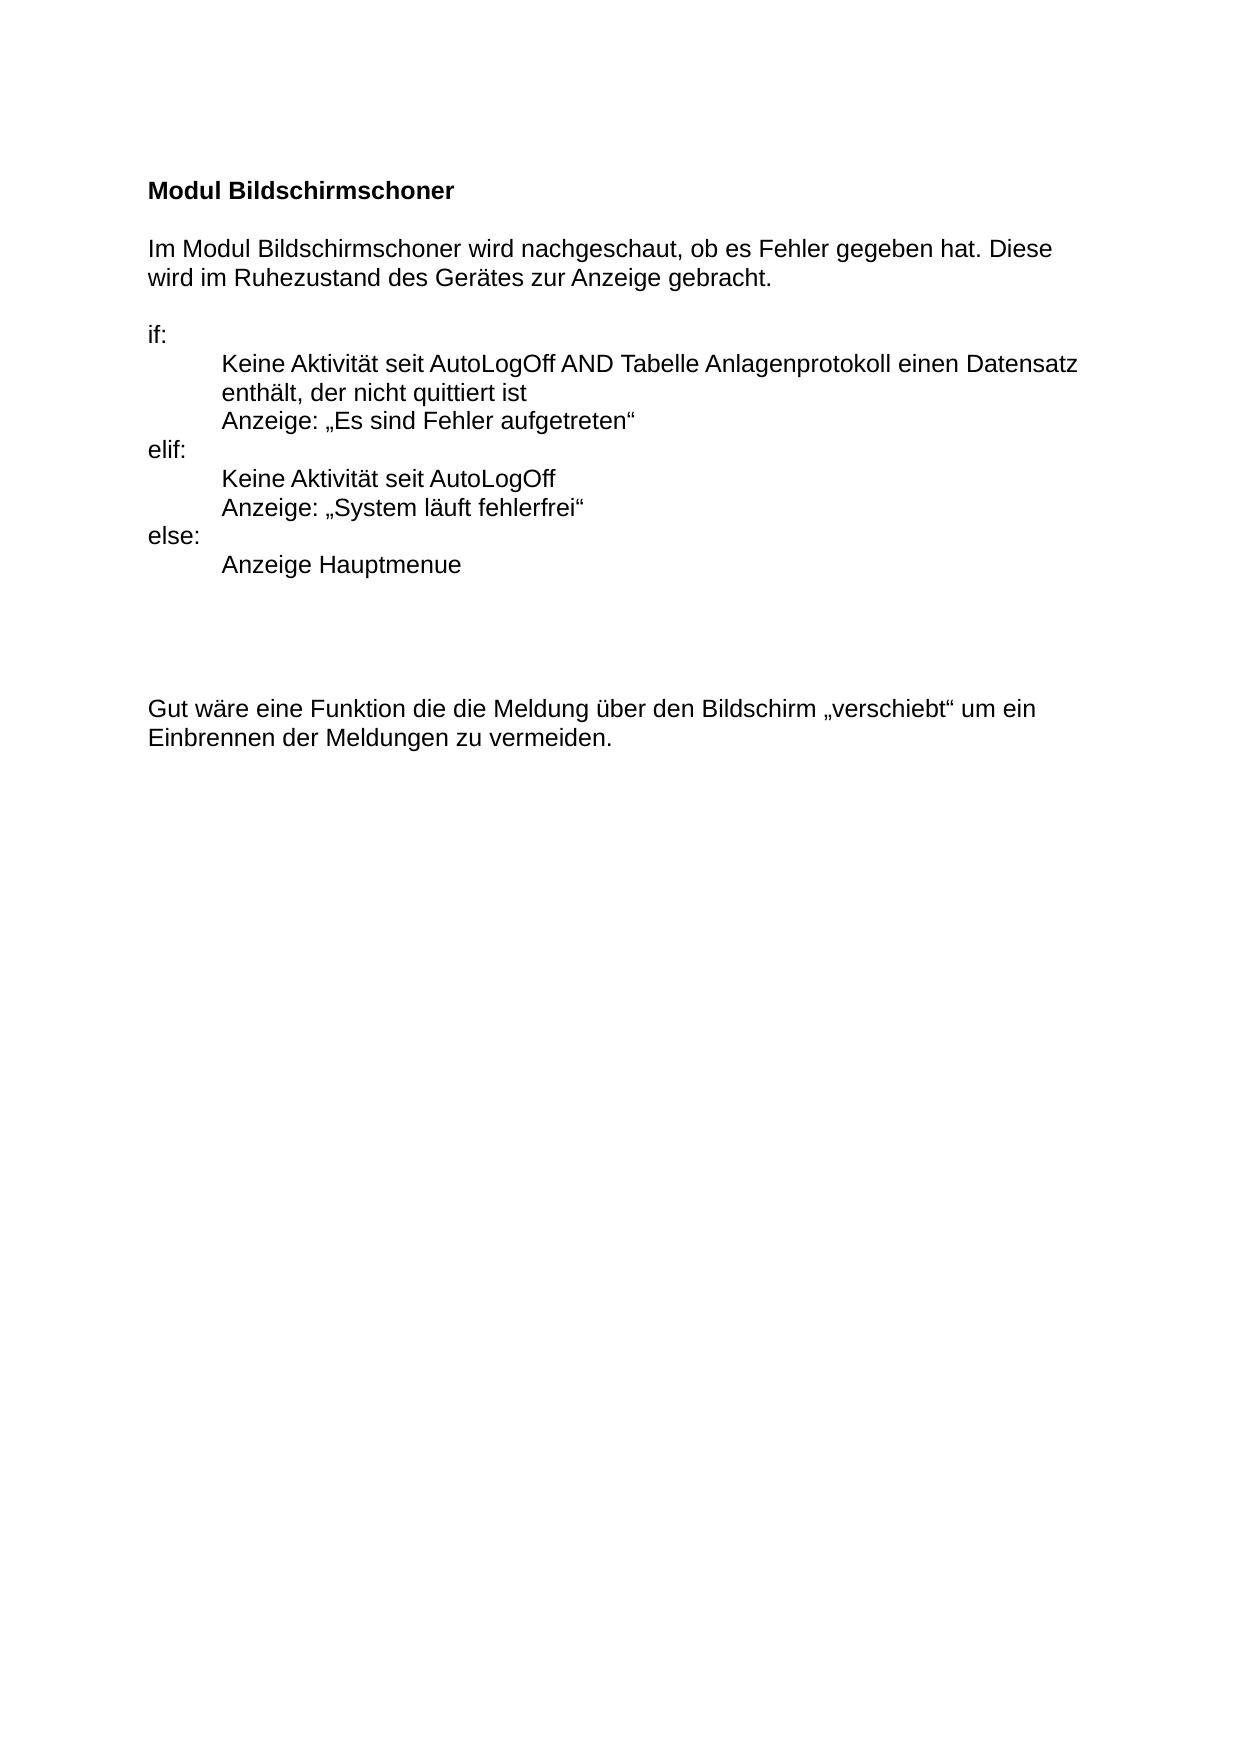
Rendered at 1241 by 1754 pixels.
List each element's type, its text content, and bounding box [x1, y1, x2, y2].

text Keine Aktivität seit AutoLogOff AND Tabelle Anlagenprotokoll einen Datensatz enthält, der nicht quittiert ist [148, 349, 1093, 406]
text Anzeige: „Es sind Fehler aufgetreten“ [148, 406, 1093, 435]
text Keine Aktivität seit AutoLogOff [148, 464, 1093, 493]
text Anzeige: „System läuft fehlerfrei“ [148, 493, 1093, 521]
text else: [148, 521, 1093, 550]
text Modul Bildschirmschoner [148, 176, 1093, 205]
text if: [148, 320, 1093, 349]
text elif: [148, 435, 1093, 464]
text Anzeige Hauptmenue [148, 550, 1093, 579]
text Gut wäre eine Funktion die die Meldung über den Bildschirm „verschiebt“ um ein Einbrennen der Meldungen zu vermeiden. [148, 694, 1093, 751]
text Im Modul Bildschirmschoner wird nachgeschaut, ob es Fehler gegeben hat. Diese wird im Ruhezustand des Gerätes zur Anzeige gebracht. [148, 234, 1093, 291]
